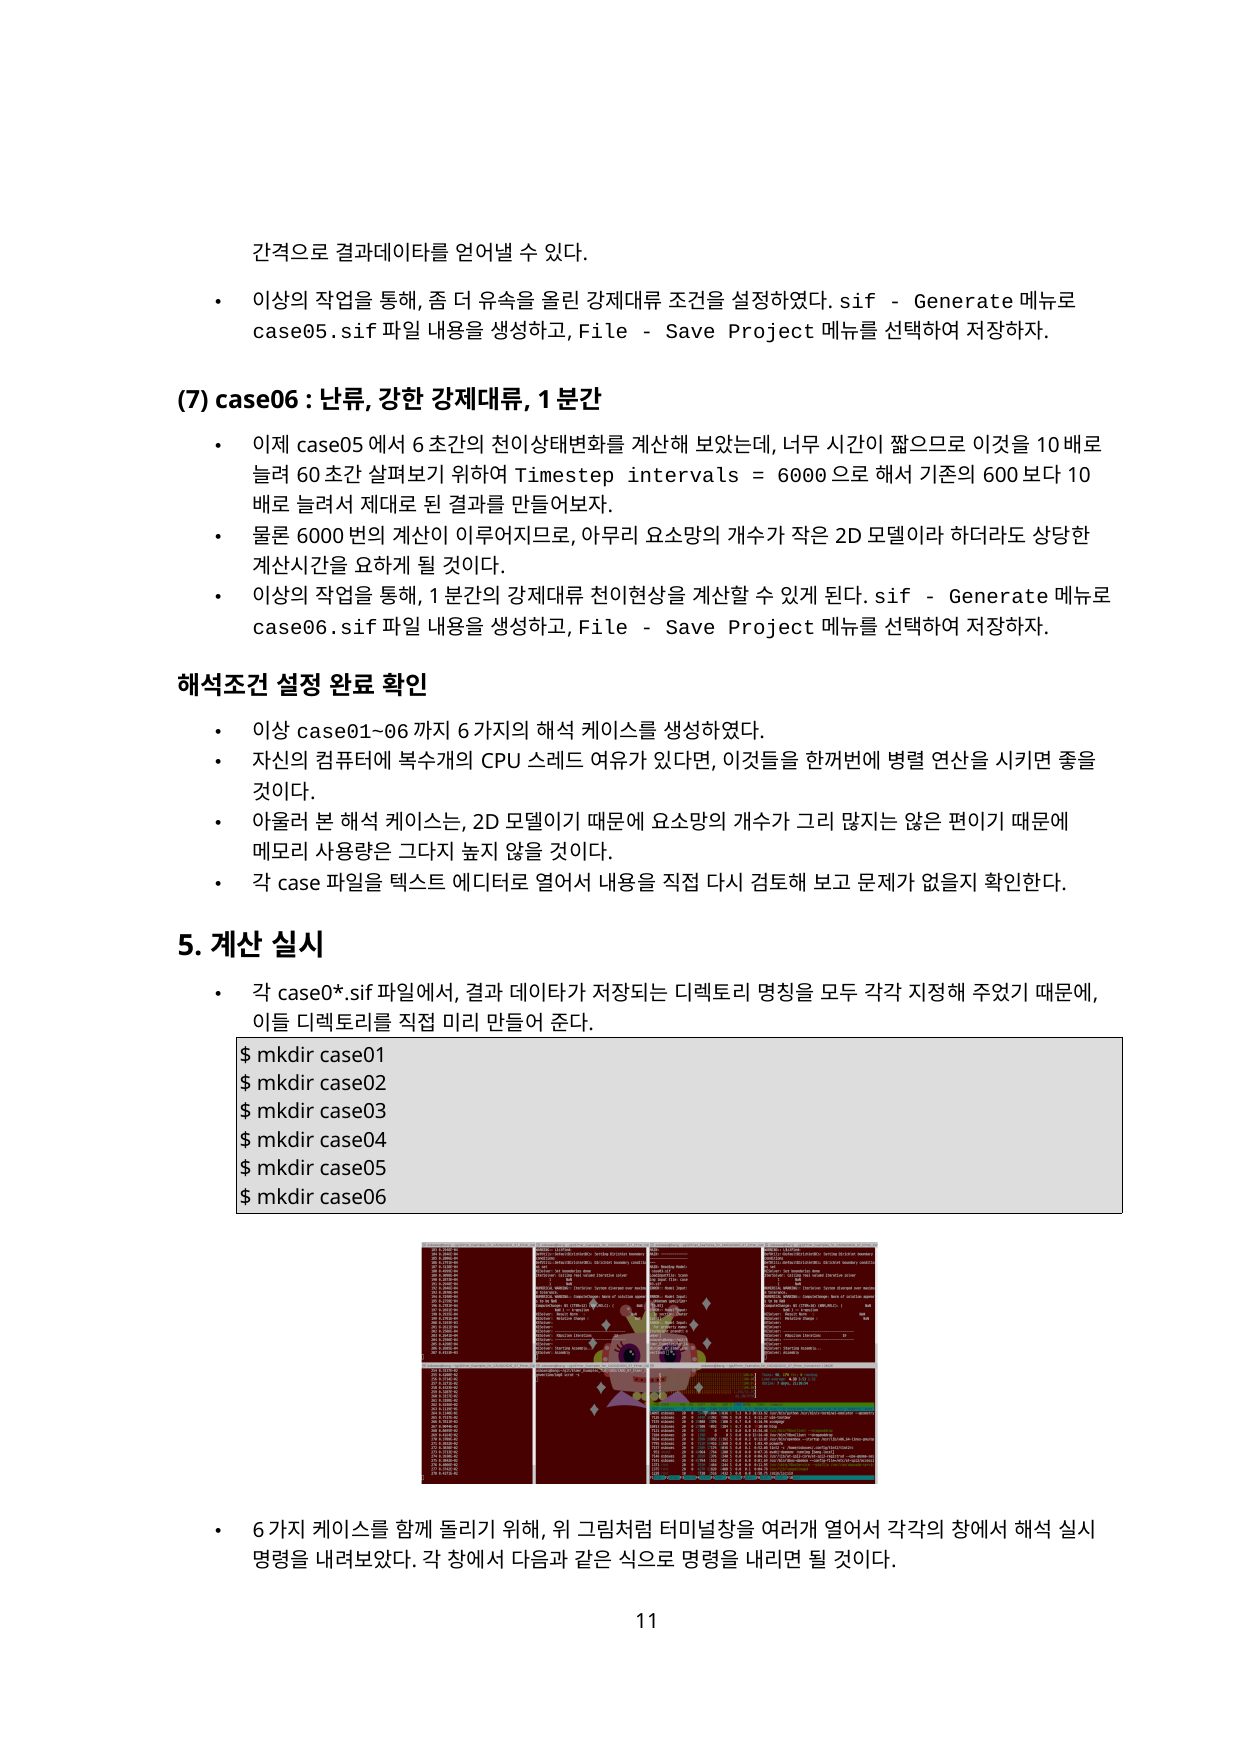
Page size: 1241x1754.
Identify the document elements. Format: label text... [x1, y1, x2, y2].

list 이상의 작업을 통해, 1분간의 강제대류 천이현상을 계산할 수 있게 된다. sif - Generate 메뉴로 case06.sif 파일 내용을 생성하고, File - Save Project 메뉴를 선택하여 저장하자. [215, 579, 1122, 640]
list 이상 case01~06까지 6가지의 해석 케이스를 생성하였다. [215, 714, 1122, 744]
list 이상의 작업을 통해, 좀 더 유속을 올린 강제대류 조건을 설정하였다. sif - Generate 메뉴로 case05.sif 파일 내용을 생성하고, File - Save Project 메뉴를 선택하여 저장하자. [215, 284, 1122, 345]
subtitle (7) case06 : 난류, 강한 강제대류, 1분간 [177, 379, 1122, 415]
text $ mkdir case06 [237, 1179, 1122, 1213]
list 아울러 본 해석 케이스는, 2D 모델이기 때문에 요소망의 개수가 그리 많지는 않은 편이기 때문에 메모리 사용량은 그다지 높지 않을 것이다. [215, 805, 1122, 866]
list 물론 6000번의 계산이 이루어지므로, 아무리 요소망의 개수가 작은 2D 모델이라 하더라도 상당한 계산시간을 요하게 될 것이다. [215, 519, 1122, 579]
subtitle 해석조건 설정 완료 확인 [177, 665, 1122, 702]
list 이제 case05에서 6초간의 천이상태변화를 계산해 보았는데, 너무 시간이 짧으므로 이것을 10배로 늘려 60초간 살펴보기 위하여 Timestep intervals = 6000으로 해서 기존의 600보다 10배로 늘려서 제대로 된 결과를 만들어보자. [215, 428, 1122, 519]
list 자신의 컴퓨터에 복수개의 CPU 스레드 여유가 있다면, 이것들을 한꺼번에 병렬 연산을 시키면 좋을 것이다. [215, 744, 1122, 805]
text $ mkdir case05 [237, 1150, 1122, 1179]
text $ mkdir case04 [237, 1122, 1122, 1150]
text $ mkdir case03 [237, 1093, 1122, 1122]
text $ mkdir case02 [237, 1065, 1122, 1093]
list 각 case 파일을 텍스트 에디터로 열어서 내용을 직접 다시 검토해 보고 문제가 없을지 확인한다. [215, 866, 1122, 896]
text $ mkdir case01 [237, 1038, 1122, 1065]
list 6가지 케이스를 함께 돌리기 위해, 위 그림처럼 터미널창을 여러개 열어서 각각의 창에서 해석 실시 명령을 내려보았다. 각 창에서 다음과 같은 식으로 명령을 내리면 될 것이다. [215, 1513, 1122, 1574]
picture [421, 1242, 878, 1484]
list 간격으로 결과데이타를 얻어낼 수 있다. [215, 236, 1122, 266]
list 각 case0*.sif 파일에서, 결과 데이타가 저장되는 디렉토리 명칭을 모두 각각 지정해 주었기 때문에, 이들 디렉토리를 직접 미리 만들어 준다. [215, 976, 1122, 1037]
subtitle 5. 계산 실시 [177, 921, 1122, 963]
